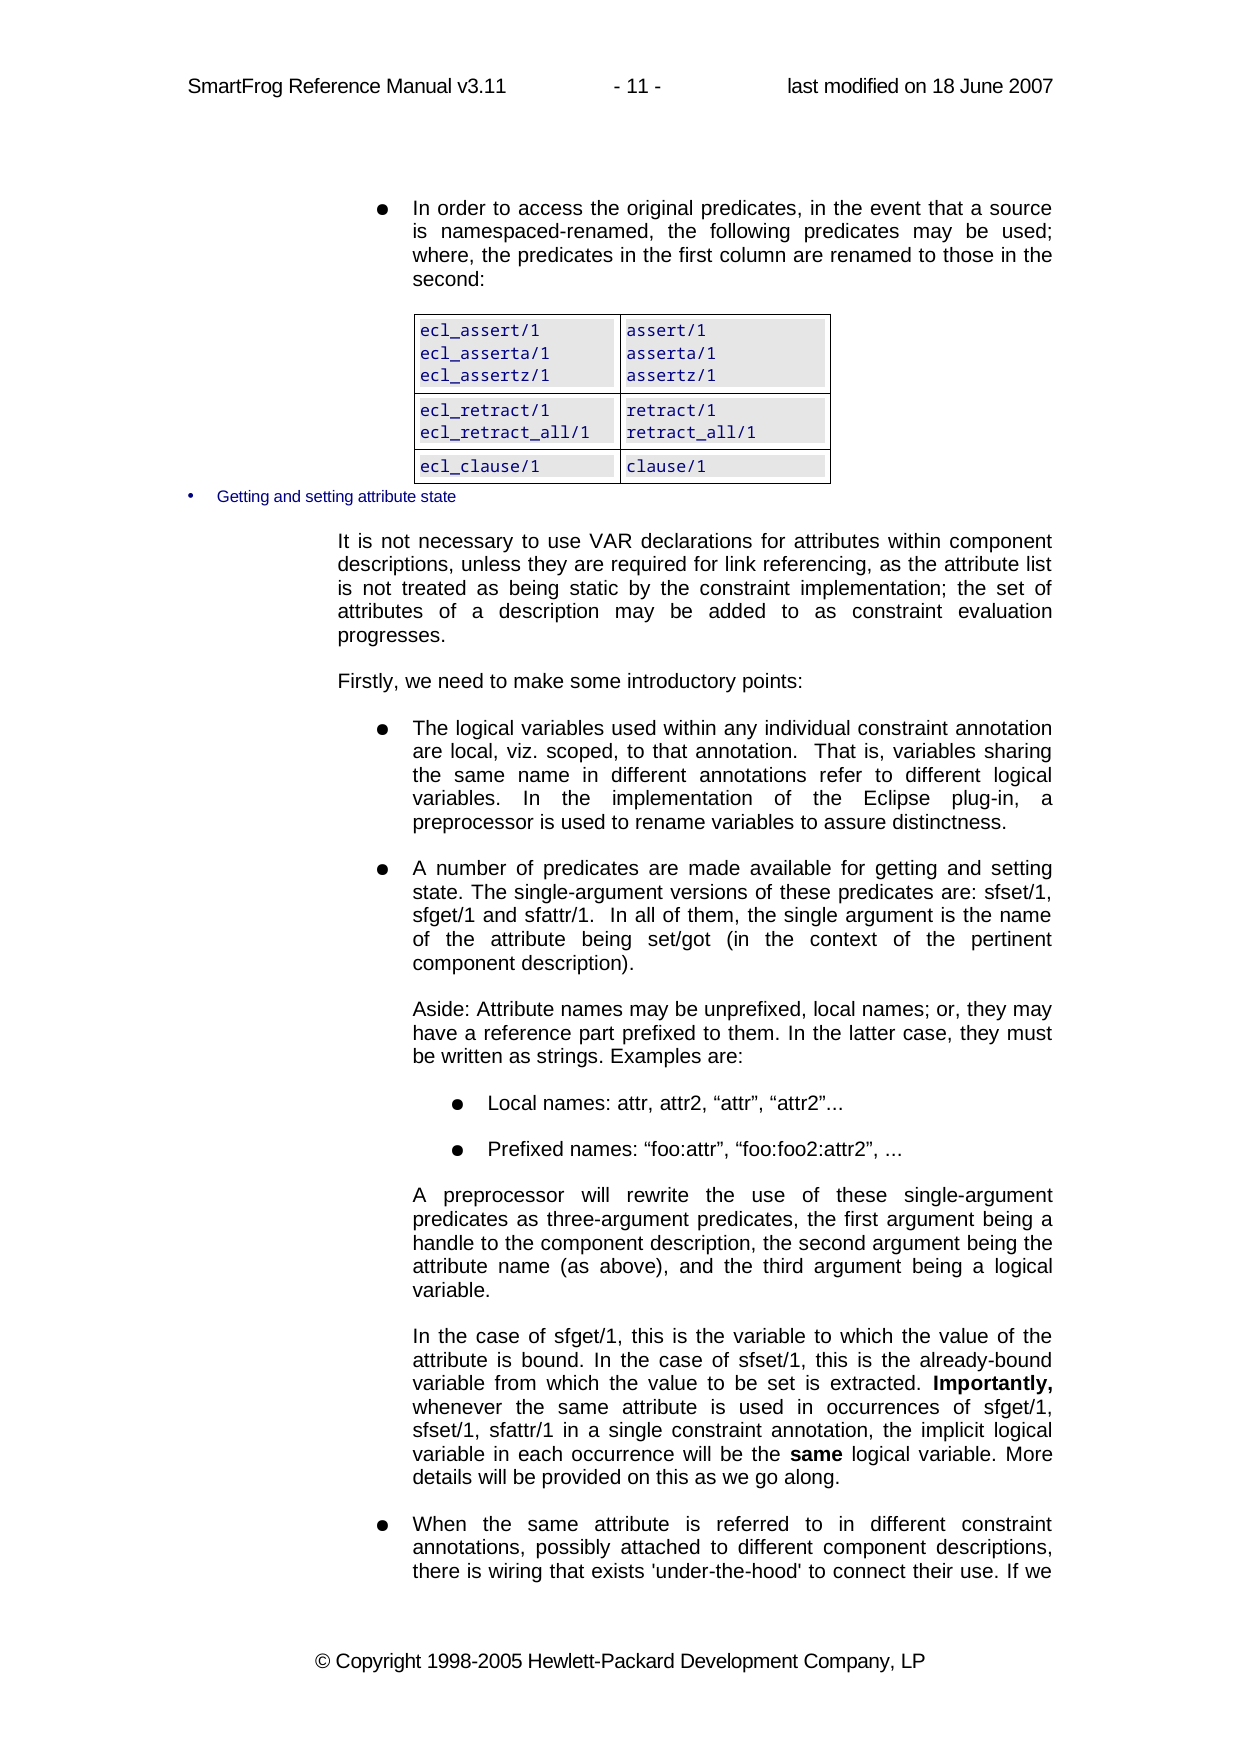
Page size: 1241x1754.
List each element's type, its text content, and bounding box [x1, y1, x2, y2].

text In the case of sfget/1, this is the variable to which the value of the attribute is bound. In the case of sfset/1, this is the already-bound variable from which the value to be set is extracted. Importantly, whenever the same attribute is used in occurrences of sfget/1, sfset/1, sfattr/1 in a single constraint annotation, the implicit logical variable in each occurrence will be the same logical variable. More details will be provided on this as we go along. [412, 1324, 1053, 1489]
list When the same attribute is referred to in different constraint annotations, possibly attached to different component descriptions, there is wiring that exists 'under-the-hood' to connect their use. If we [375, 1512, 1053, 1583]
text Firstly, we need to make some introductory points: [337, 670, 1053, 693]
list Prefixed names: “foo:attr”, “foo:foo2:attr2”, ... [450, 1137, 1053, 1161]
list In order to access the original predicates, in the event that a source is namespaced-renamed, the following predicates may be used; where, the predicates in the first column are renamed to those in the second: [375, 196, 1053, 291]
table_cell clause/1 [621, 450, 830, 483]
list The logical variables used within any individual constraint annotation are local, viz. scoped, to that annotation. That is, variables sharing the same name in different annotations refer to different logical variables. In the implementation of the Eclipse plug-in, a preprocessor is used to rename variables to assure distinctness. [375, 716, 1053, 834]
table_cell ecl_clause/1 [415, 450, 620, 483]
table_cell ecl_retract/1 ecl_retract_all/1 [415, 394, 620, 449]
list Aside: Attribute names may be unprefixed, local names; or, they may have a reference part prefixed to them. In the latter case, they must be written as strings. Examples are: [375, 997, 1053, 1068]
list A preprocessor will rewrite the use of these single-argument predicates as three-argument predicates, the first argument being a handle to the component description, the second argument being the attribute name (as above), and the third argument being a logical variable. [375, 1184, 1053, 1302]
text It is not necessary to use VAR declarations for attributes within component descriptions, unless they are required for link referencing, as the attribute list is not treated as being static by the constraint implementation; the set of attributes of a description may be added to as constraint evaluation progresses. [337, 529, 1053, 647]
list A number of predicates are made available for getting and setting state. The single-argument versions of these predicates are: sfset/1, sfget/1 and sfattr/1. In all of them, the single argument is the name of the attribute being set/got (in the context of the pertinent component description). [375, 857, 1053, 974]
table_header ecl_assert/1 ecl_asserta/1 ecl_assertz/1 [415, 315, 620, 393]
list Local names: attr, attr2, “attr”, “attr2”... [450, 1091, 1053, 1114]
table_cell retract/1 retract_all/1 [621, 394, 830, 449]
table_header assert/1 asserta/1 assertz/1 [621, 315, 830, 393]
